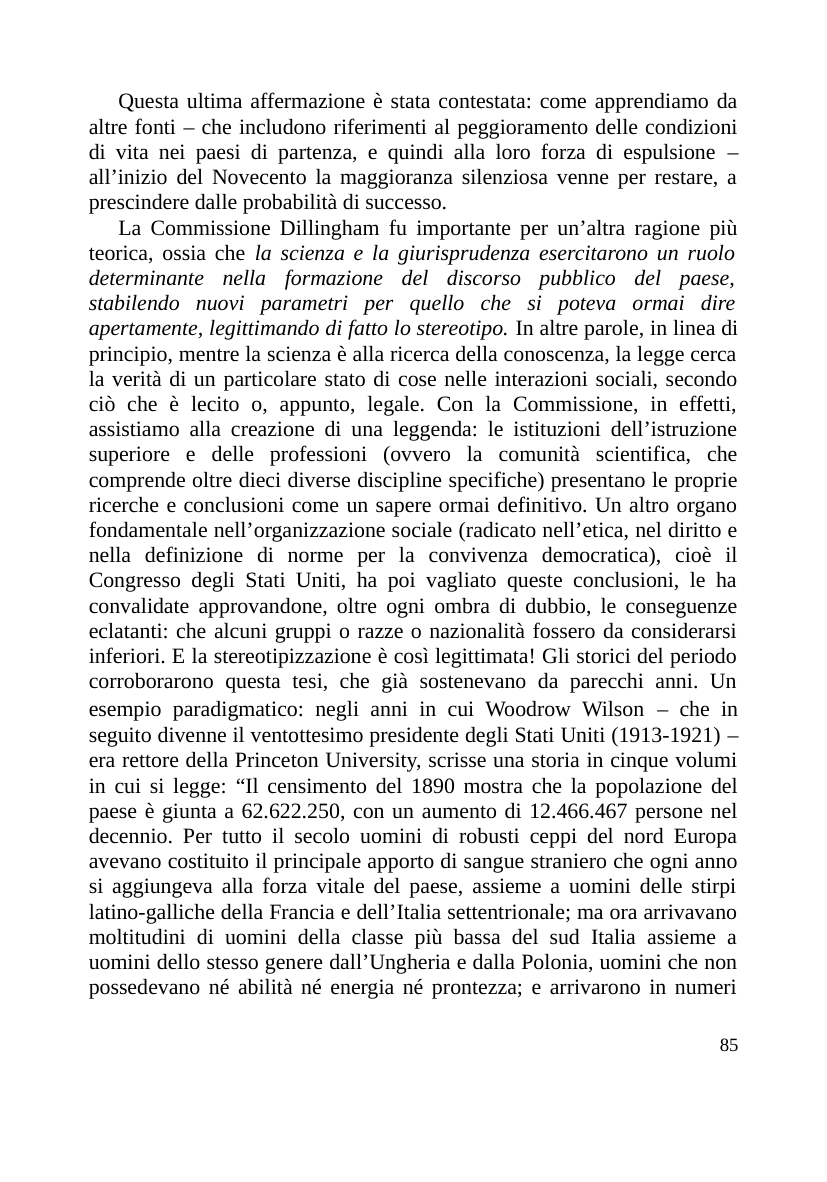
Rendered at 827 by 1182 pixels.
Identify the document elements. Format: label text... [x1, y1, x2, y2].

text Questa ultima affermazione è stata contestata: come apprendiamo da altre fonti – che includono riferimenti al peggioramento delle condizioni di vita nei paesi di partenza, e quindi alla loro forza di espulsione – all’inizio del Novecento la maggioranza silenziosa venne per restare, a prescindere dalle probabilità di successo. [88, 88, 738, 214]
text La Commissione Dillingham fu importante per un’altra ragione più teorica, ossia che la scienza e la giurisprudenza esercitarono un ruolo determinante nella formazione del discorso pubblico del paese, stabilendo nuovi parametri per quello che si poteva ormai dire apertamente, legittimando di fatto lo stereotipo. In altre parole, in linea di principio, mentre la scienza è alla ricerca della conoscenza, la legge cerca la verità di un particolare stato di cose nelle interazioni sociali, secondo ciò che è lecito o, appunto, legale. Con la Commissione, in effetti, assistiamo alla creazione di una leggenda: le istituzioni dell’istruzione superiore e delle professioni (ovvero la comunità scientifica, che comprende oltre dieci diverse discipline specifiche) presentano le proprie ricerche e conclusioni come un sapere ormai definitivo. Un altro organo fondamentale nell’organizzazione sociale (radicato nell’etica, nel diritto e nella definizione di norme per la convivenza democratica), cioè il Congresso degli Stati Uniti, ha poi vagliato queste conclusioni, le ha convalidate approvandone, oltre ogni ombra di dubbio, le conseguenze eclatanti: che alcuni gruppi o razze o nazionalità fossero da considerarsi inferiori. E la stereotipizzazione è così legittimata! Gli storici del periodo corroborarono questa tesi, che già sostenevano da parecchi anni. Un esempio paradigmatico: negli anni in cui Woodrow Wilson ‏– che in seguito divenne il ventottesimo presidente degli Stati Uniti (1913-1921) – era rettore della Princeton University, scrisse una storia in cinque volumi in cui si legge: “Il censimento del 1890 mostra che la popolazione del paese è giunta a 62.622.250, con un aumento di 12.466.467 persone nel decennio. Per tutto il secolo uomini di robusti ceppi del nord Europa avevano costituito il principale apporto di sangue straniero che ogni anno si aggiungeva alla forza vitale del paese, assieme a uomini delle stirpi latino-galliche della Francia e dell’Italia settentrionale; ma ora arrivavano moltitudini di uomini della classe più bassa del sud Italia assieme a uomini dello stesso genere dall’Ungheria e dalla Polonia, uomini che non possedevano né abilità né energia né prontezza; e arrivarono in numeri [88, 214, 738, 999]
